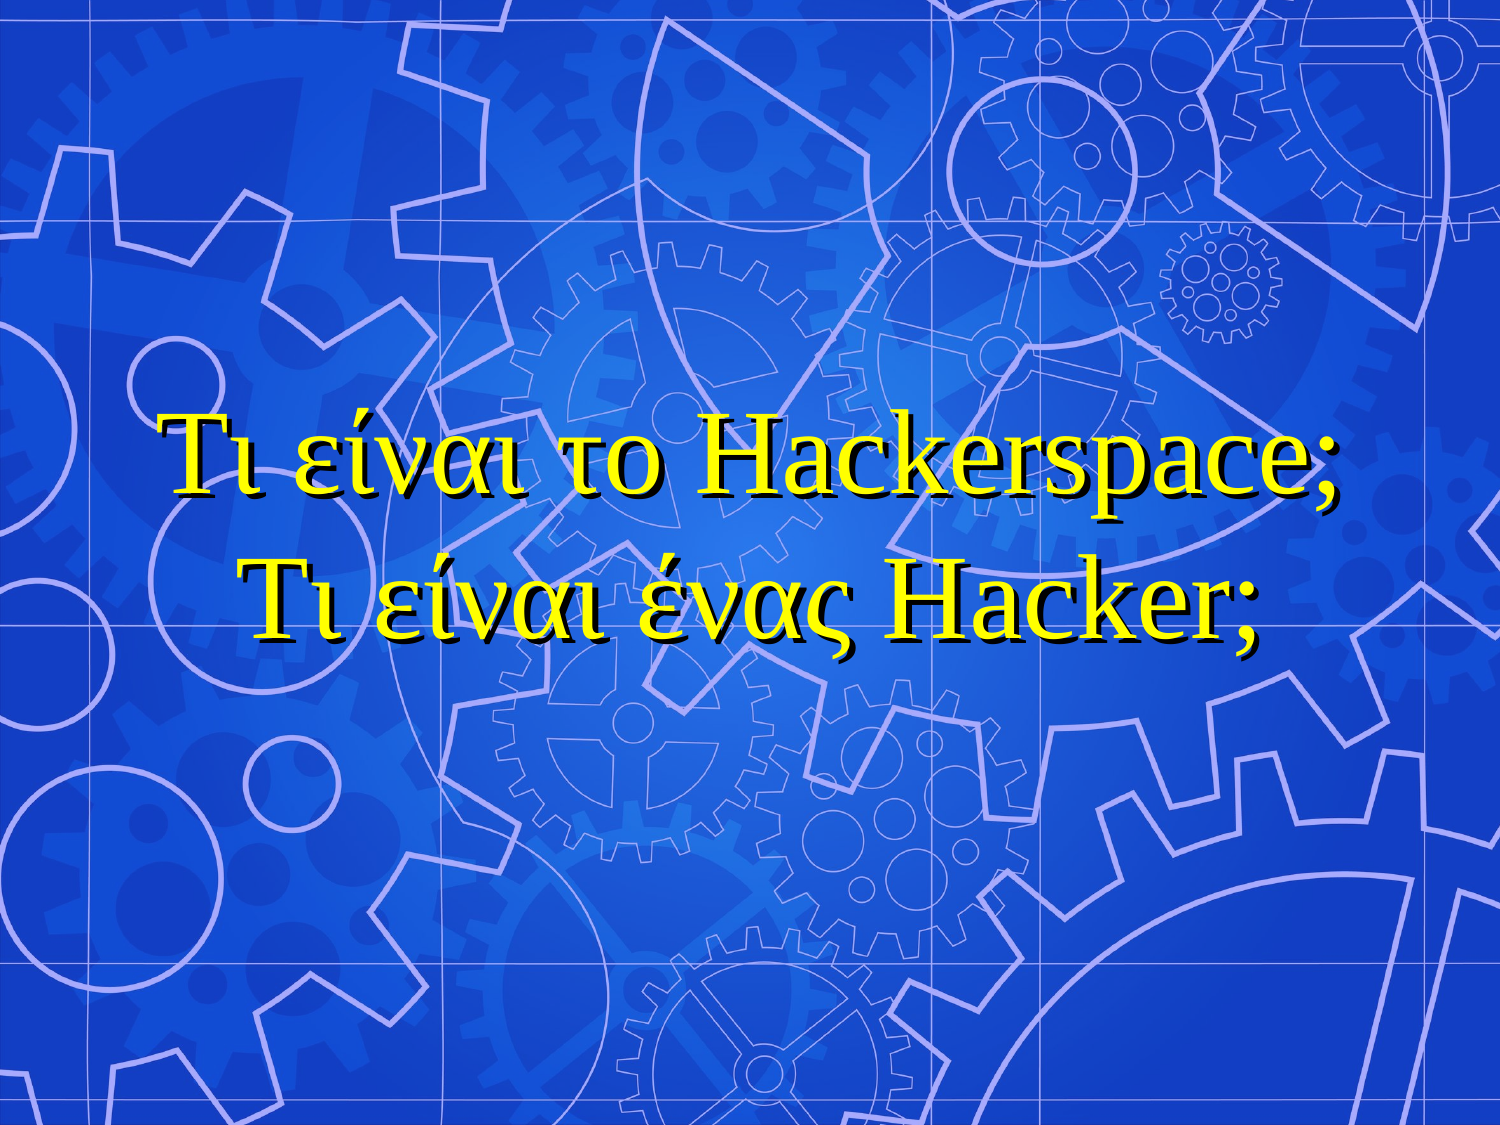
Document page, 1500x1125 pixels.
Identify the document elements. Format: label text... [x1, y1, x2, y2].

picture [0, 0, 1500, 1125]
title Τι είναι το Hackerspace; Τι είναι ένας Hacker; [47, 397, 1453, 639]
